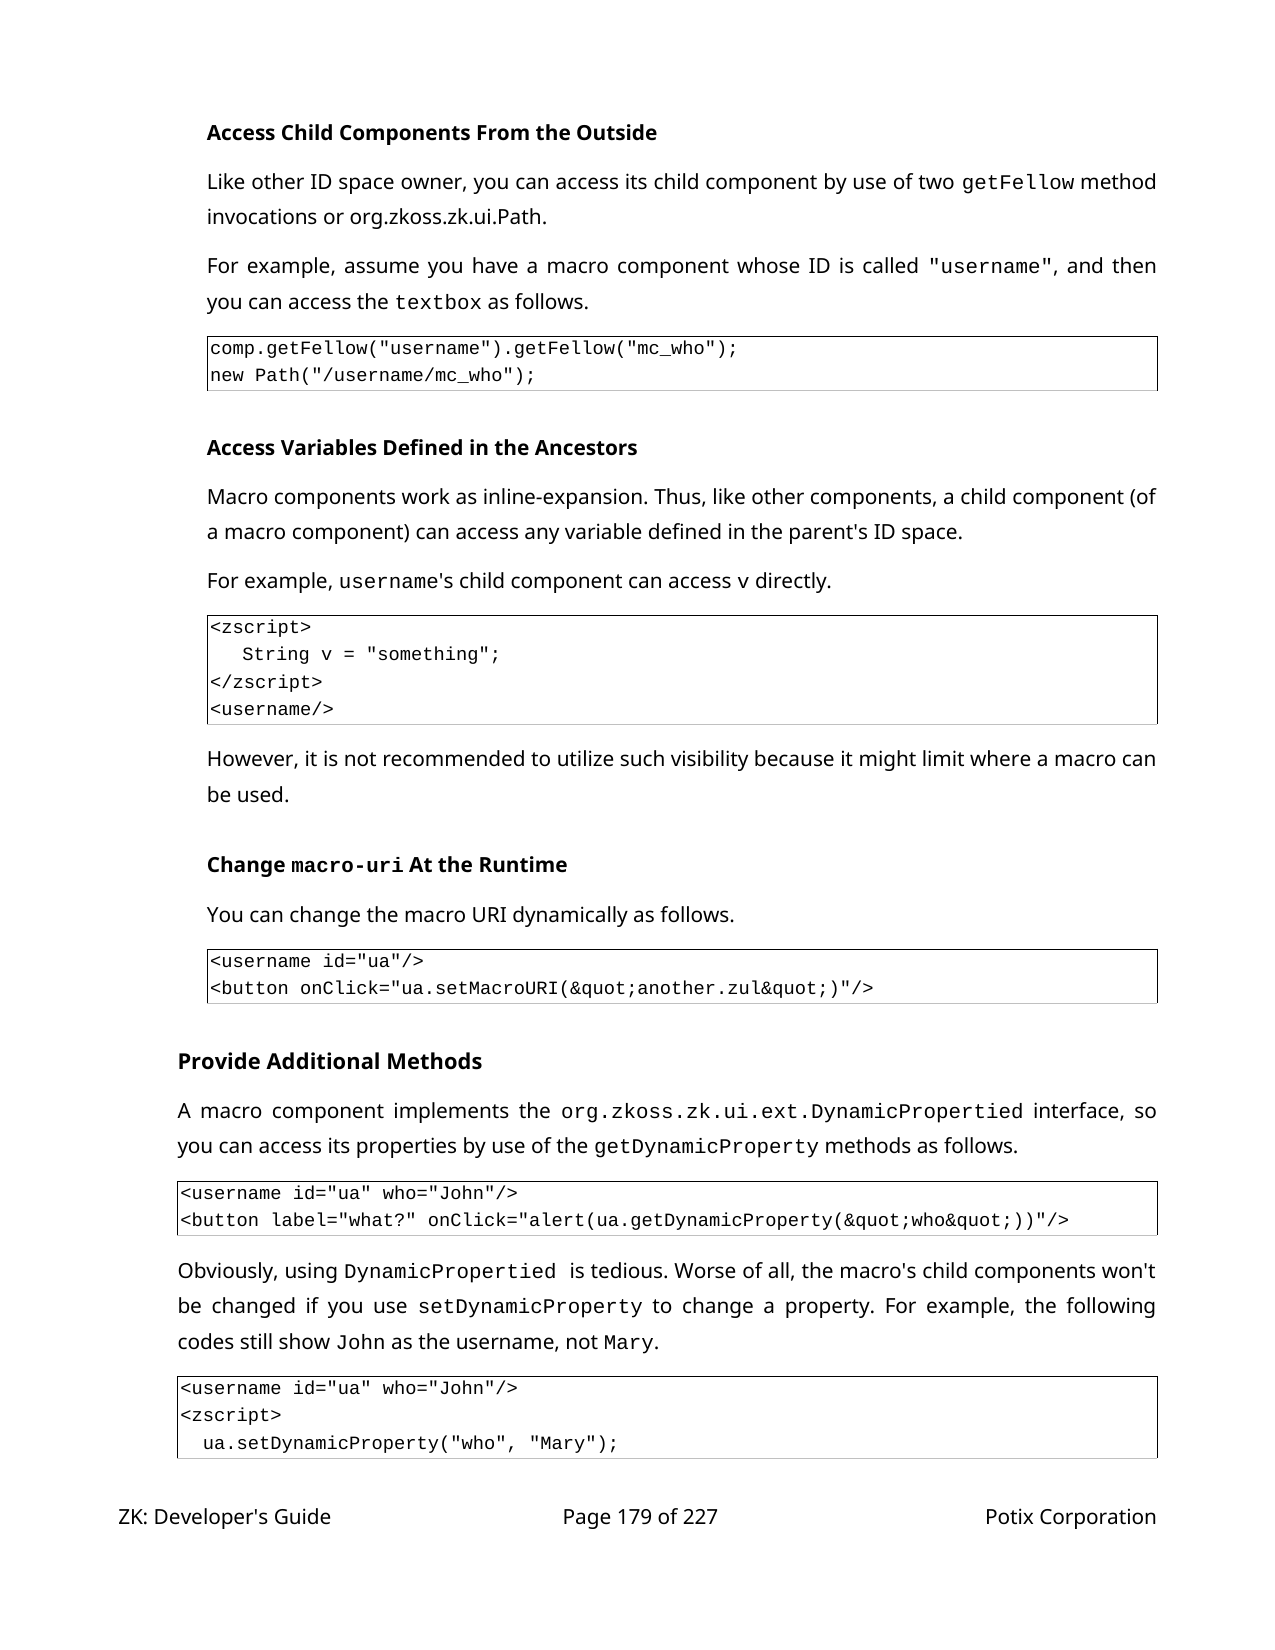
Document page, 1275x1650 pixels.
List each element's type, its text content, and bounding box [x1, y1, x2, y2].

text <username id="ua" who="John"/> [178, 1182, 1157, 1205]
text <button label="what?" onClick="alert(ua.getDynamicProperty(&quot;who&quot;))"/> [178, 1208, 1157, 1235]
subtitle Change macro-uri At the Runtime [207, 851, 1157, 879]
text For example, username's child component can access v directly. [207, 566, 1157, 594]
text <username id="ua" who="John"/> [178, 1377, 1157, 1400]
text new Path("/username/mc_who"); [208, 363, 1157, 390]
subtitle Access Variables Defined in the Ancestors [207, 433, 1157, 461]
text Like other ID space owner, you can access its child component by use of two getFellow method invocations or org.zkoss.zk.ui.Path. [207, 167, 1157, 231]
text <button onClick="ua.setMacroURI(&quot;another.zul&quot;)"/> [208, 976, 1157, 1003]
text <username id="ua"/> [208, 950, 1157, 973]
text <zscript> [178, 1403, 1157, 1428]
text <zscript> [208, 616, 1157, 639]
text You can change the macro URI dynamically as follows. [207, 900, 1157, 928]
subtitle Access Child Components From the Outside [207, 118, 1157, 146]
subtitle Provide Additional Methods [177, 1046, 1157, 1076]
text </zscript> [208, 669, 1157, 694]
text <username/> [208, 697, 1157, 724]
text Macro components work as inline-expansion. Thus, like other components, a child component (of a macro component) can access any variable defined in the parent's ID space. [207, 482, 1157, 545]
text However, it is not recommended to utilize such visibility because it might limit where a macro can be used. [207, 744, 1157, 808]
text ua.setDynamicProperty("who", "Mary"); [178, 1431, 1157, 1458]
text A macro component implements the org.zkoss.zk.ui.ext.DynamicPropertied interface, so you can access its properties by use of the getDynamicProperty methods as follows. [177, 1096, 1157, 1160]
text comp.getFellow("username").getFellow("mc_who"); [208, 337, 1157, 360]
text Obviously, using DynamicPropertied is tedious. Worse of all, the macro's child components won't be changed if you use setDynamicProperty to change a property. For example, the following codes still show John as the username, not Mary. [177, 1256, 1157, 1356]
text For example, assume you have a macro component whose ID is called "username", and then you can access the textbox as follows. [207, 251, 1157, 315]
text String v = "something"; [208, 642, 1157, 667]
